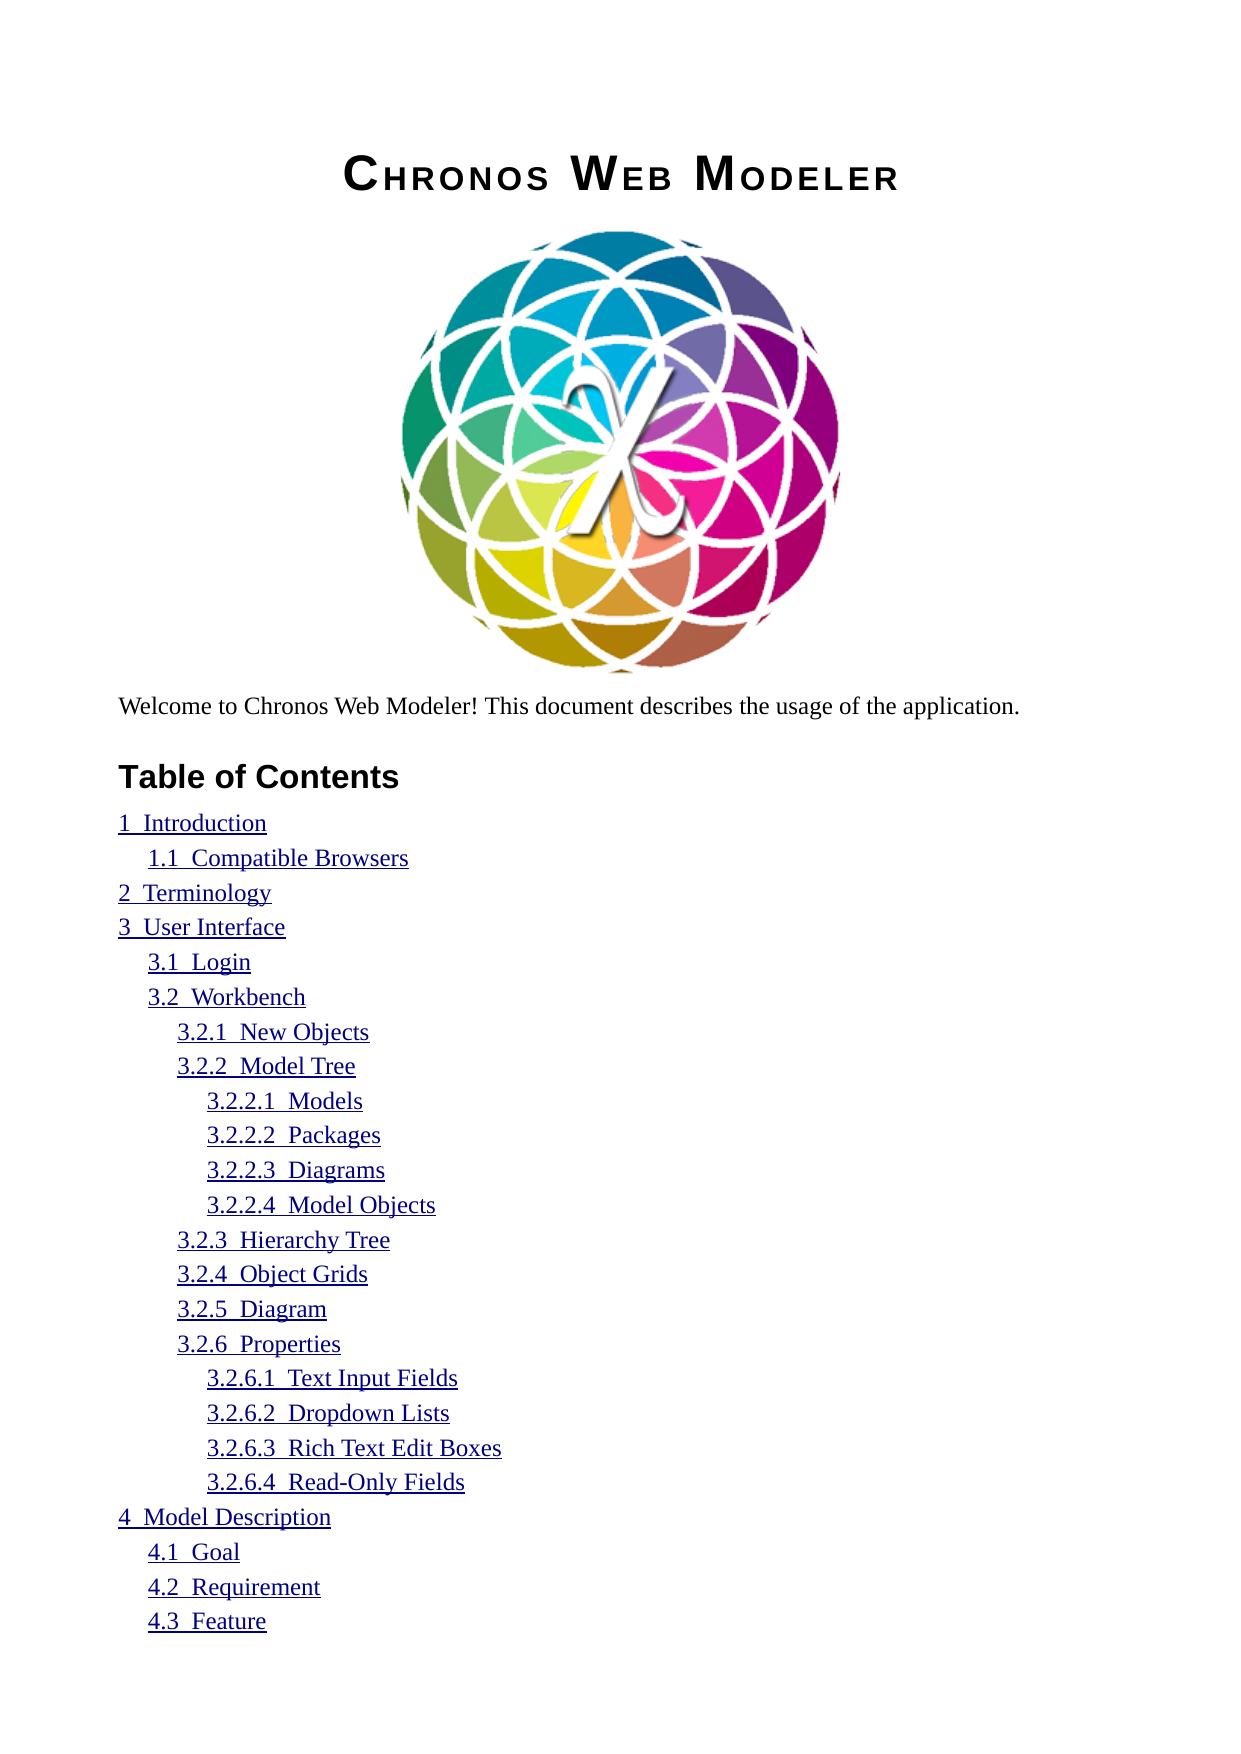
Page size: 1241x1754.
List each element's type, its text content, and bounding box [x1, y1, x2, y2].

text 3.2.5 Diagram [177, 1294, 1122, 1323]
title Chronos Web Modeler [118, 143, 1122, 201]
text 3.2.4 Object Grids [177, 1259, 1122, 1288]
text 1.1 Compatible Browsers [148, 843, 1122, 872]
text 3.2.6 Properties [177, 1329, 1122, 1357]
text 3 User Interface [118, 912, 1122, 941]
text 3.2.2.2 Packages [207, 1121, 1122, 1149]
subtitle Table of Contents [118, 757, 1122, 796]
text 3.2.3 Hierarchy Tree [177, 1225, 1122, 1253]
text 3.2.1 New Objects [177, 1017, 1122, 1045]
text Welcome to Chronos Web Modeler! This document describes the usage of the application. [118, 213, 1122, 720]
text 4.2 Requirement [148, 1572, 1122, 1600]
text 3.2.6.1 Text Input Fields [207, 1363, 1122, 1392]
text 4.3 Feature [148, 1606, 1122, 1635]
text 4 Model Description [118, 1502, 1122, 1531]
text 3.2.6.3 Rich Text Edit Boxes [207, 1433, 1122, 1462]
text 3.2.6.4 Read-Only Fields [207, 1467, 1122, 1496]
text 3.1 Login [148, 947, 1122, 976]
text 3.2.2.4 Model Objects [207, 1190, 1122, 1219]
text 3.2.2.3 Diagrams [207, 1155, 1122, 1184]
text 3.2.2.1 Models [207, 1086, 1122, 1115]
text 1 Introduction [118, 808, 1122, 837]
text 2 Terminology [118, 878, 1122, 907]
text 3.2.2 Model Tree [177, 1051, 1122, 1080]
text 4.1 Goal [148, 1537, 1122, 1566]
text 3.2.6.2 Dropdown Lists [207, 1398, 1122, 1427]
text 3.2 Workbench [148, 982, 1122, 1011]
picture [392, 225, 848, 680]
